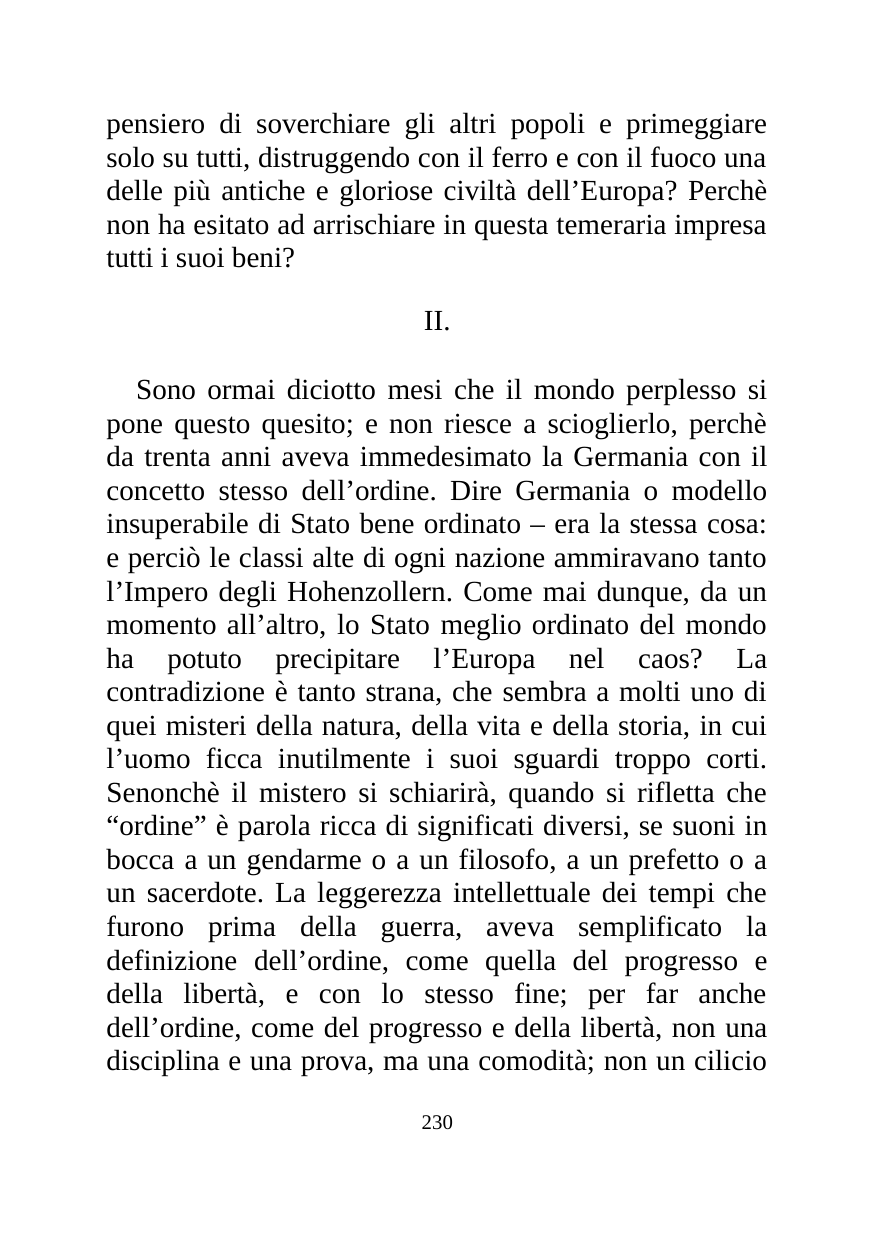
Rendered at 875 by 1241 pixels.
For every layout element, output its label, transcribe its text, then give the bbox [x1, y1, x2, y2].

text pensiero di soverchiare gli altri popoli e primeggiare solo su tutti, distruggendo con il ferro e con il fuoco una delle più antiche e gloriose civiltà dell’Europa? Perchè non ha esitato ad arrischiare in questa temeraria impresa tutti i suoi beni? [106, 106, 768, 274]
subtitle II. [106, 303, 768, 337]
text Sono ormai diciotto mesi che il mondo perplesso si pone questo quesito; e non riesce a scioglierlo, perchè da trenta anni aveva immedesimato la Germania con il concetto stesso dell’ordine. Dire Germania o modello insuperabile di Stato bene ordinato – era la stessa cosa: e perciò le classi alte di ogni nazione ammiravano tanto l’Impero degli Hohenzollern. Come mai dunque, da un momento all’altro, lo Stato meglio ordinato del mondo ha potuto precipitare l’Europa nel caos? La contradizione è tanto strana, che sembra a molti uno di quei misteri della natura, della vita e della storia, in cui l’uomo ficca inutilmente i suoi sguardi troppo corti. Senonchè il mistero si schiarirà, quando si rifletta che “ordine” è parola ricca di significati diversi, se suoni in bocca a un gendarme o a un filosofo, a un prefetto o a un sacerdote. La leggerezza intellettuale dei tempi che furono prima della guerra, aveva semplificato la definizione dell’ordine, come quella del progresso e della libertà, e con lo stesso fine; per far anche dell’ordine, come del progresso e della libertà, non una disciplina e una prova, ma una comodità; non un cilicio [106, 372, 768, 1077]
